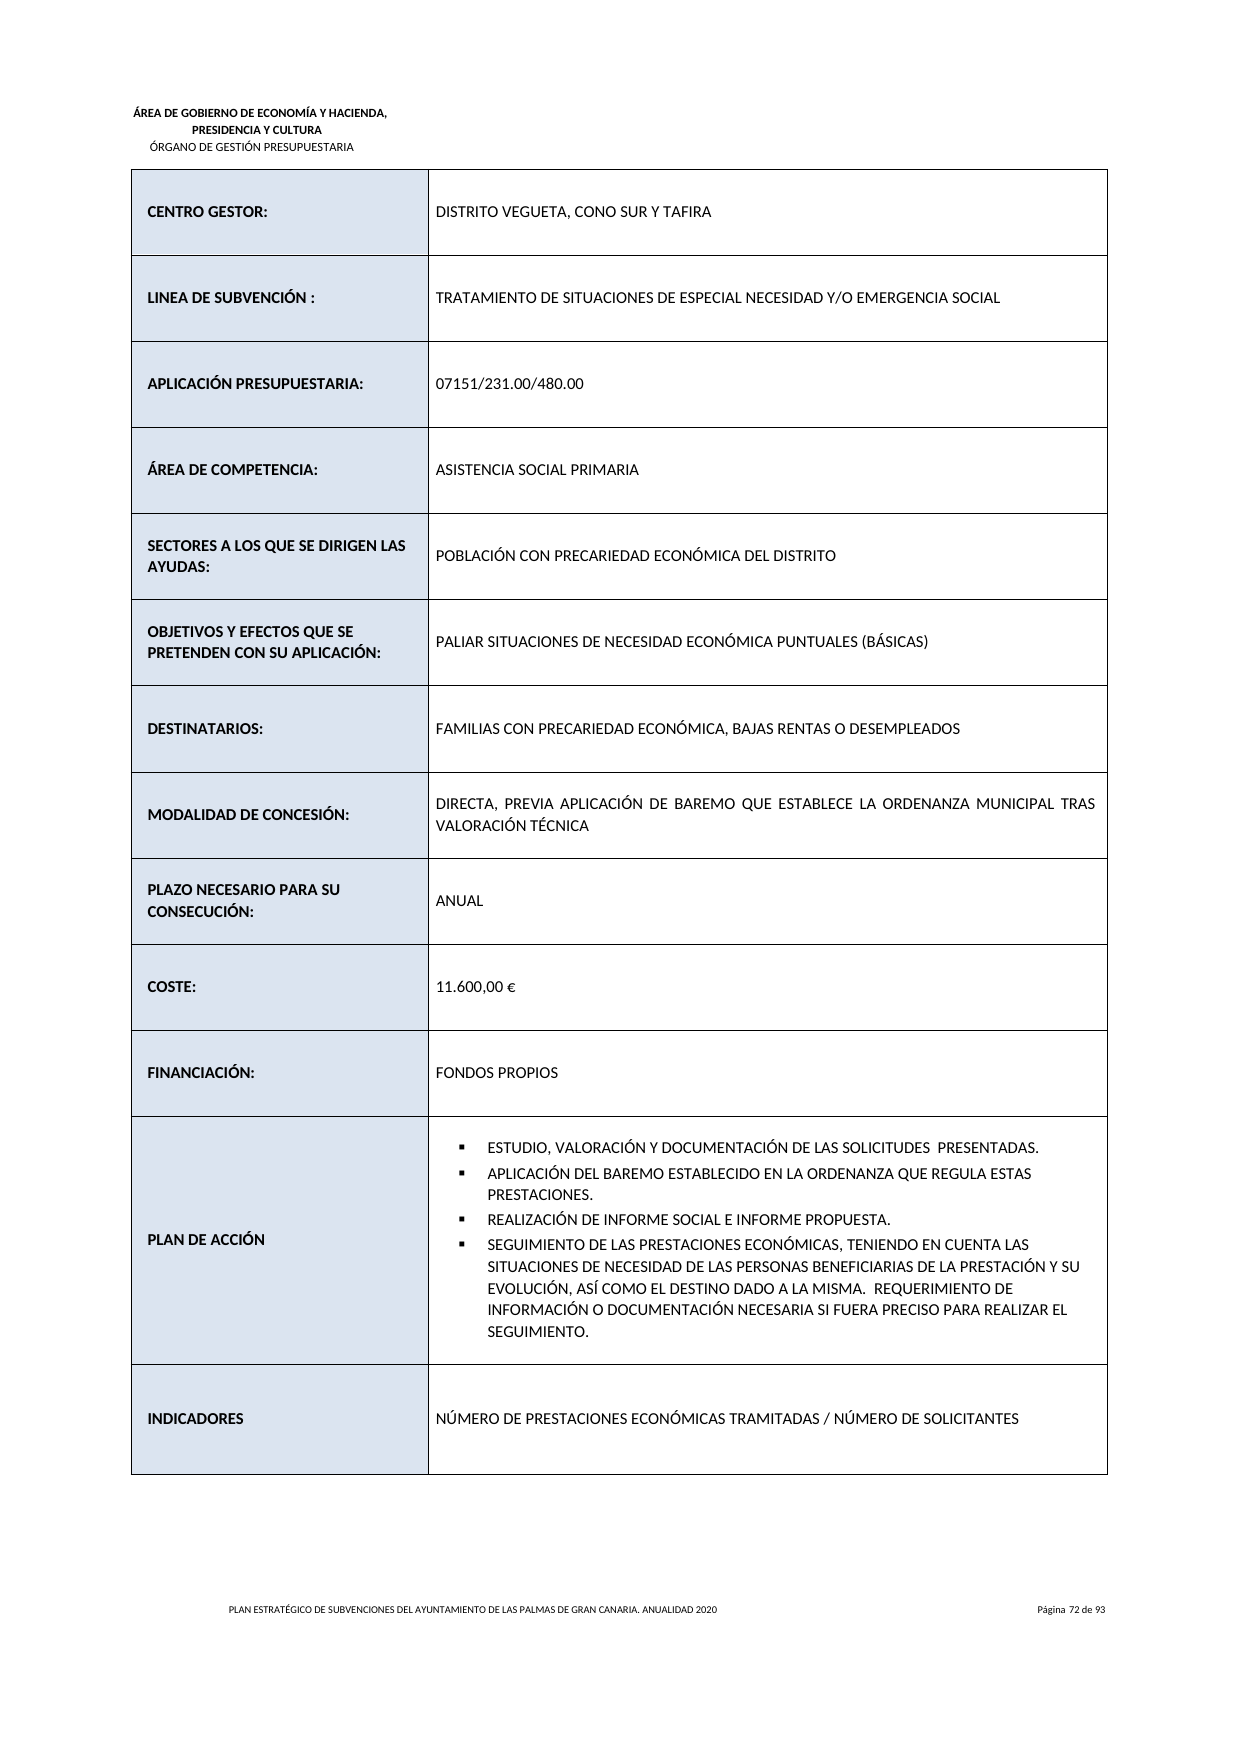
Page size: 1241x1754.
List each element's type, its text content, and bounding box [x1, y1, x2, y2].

table_cell ÁREA DE COMPETENCIA: [132, 428, 428, 513]
table_cell MODALIDAD DE CONCESIÓN: [132, 773, 428, 858]
table_cell FONDOS PROPIOS [429, 1031, 1107, 1116]
table_cell 07151/231.00/480.00 [429, 342, 1107, 427]
table_header DISTRITO VEGUETA, CONO SUR Y TAFIRA [429, 170, 1107, 254]
table_cell FINANCIACIÓN: [132, 1031, 428, 1116]
table_cell COSTE: [132, 945, 428, 1030]
table_cell POBLACIÓN CON PRECARIEDAD ECONÓMICA DEL DISTRITO [429, 514, 1107, 599]
table_cell ANUAL [429, 859, 1107, 944]
table_header CENTRO GESTOR: [132, 170, 428, 254]
table_cell PLAN DE ACCIÓN [132, 1117, 428, 1364]
table_cell PALIAR SITUACIONES DE NECESIDAD ECONÓMICA PUNTUALES (BÁSICAS) [429, 600, 1107, 685]
table_cell INDICADORES [132, 1365, 428, 1474]
table_cell DIRECTA, PREVIA APLICACIÓN DE BAREMO QUE ESTABLECE LA ORDENANZA MUNICIPAL TRAS VALORACIÓN TÉCNICA [429, 773, 1107, 858]
table_cell LINEA DE SUBVENCIÓN : [132, 256, 428, 341]
table_cell OBJETIVOS Y EFECTOS QUE SE PRETENDEN CON SU APLICACIÓN: [132, 600, 428, 685]
table_cell ESTUDIO, VALORACIÓN Y DOCUMENTACIÓN DE LAS SOLICITUDES PRESENTADAS. APLICACIÓN DEL BAREMO ESTABLECIDO EN LA ORDENANZA QUE REGULA ESTAS PRESTACIONES. REALIZACIÓN DE INFORME SOCIAL E INFORME PROPUESTA. SEGUIMIENTO DE LAS PRESTACIONES ECONÓMICAS, TENIENDO EN CUENTA LAS SITUACIONES DE NECESIDAD DE LAS PERSONAS BENEFICIARIAS DE LA PRESTACIÓN Y SU EVOLUCIÓN, ASÍ COMO EL DESTINO DADO A LA MISMA. REQUERIMIENTO DE INFORMACIÓN O DOCUMENTACIÓN NECESARIA SI FUERA PRECISO PARA REALIZAR EL SEGUIMIENTO. [429, 1117, 1107, 1364]
table_cell APLICACIÓN PRESUPUESTARIA: [132, 342, 428, 427]
table_cell ASISTENCIA SOCIAL PRIMARIA [429, 428, 1107, 513]
table_cell 11.600,00 € [429, 945, 1107, 1030]
table_cell PLAZO NECESARIO PARA SU CONSECUCIÓN: [132, 859, 428, 944]
table_cell DESTINATARIOS: [132, 686, 428, 772]
table_cell NÚMERO DE PRESTACIONES ECONÓMICAS TRAMITADAS / NÚMERO DE SOLICITANTES [429, 1365, 1107, 1474]
table_cell TRATAMIENTO DE SITUACIONES DE ESPECIAL NECESIDAD Y/O EMERGENCIA SOCIAL [429, 256, 1107, 341]
table_cell SECTORES A LOS QUE SE DIRIGEN LAS AYUDAS: [132, 514, 428, 599]
table_cell FAMILIAS CON PRECARIEDAD ECONÓMICA, BAJAS RENTAS O DESEMPLEADOS [429, 686, 1107, 772]
